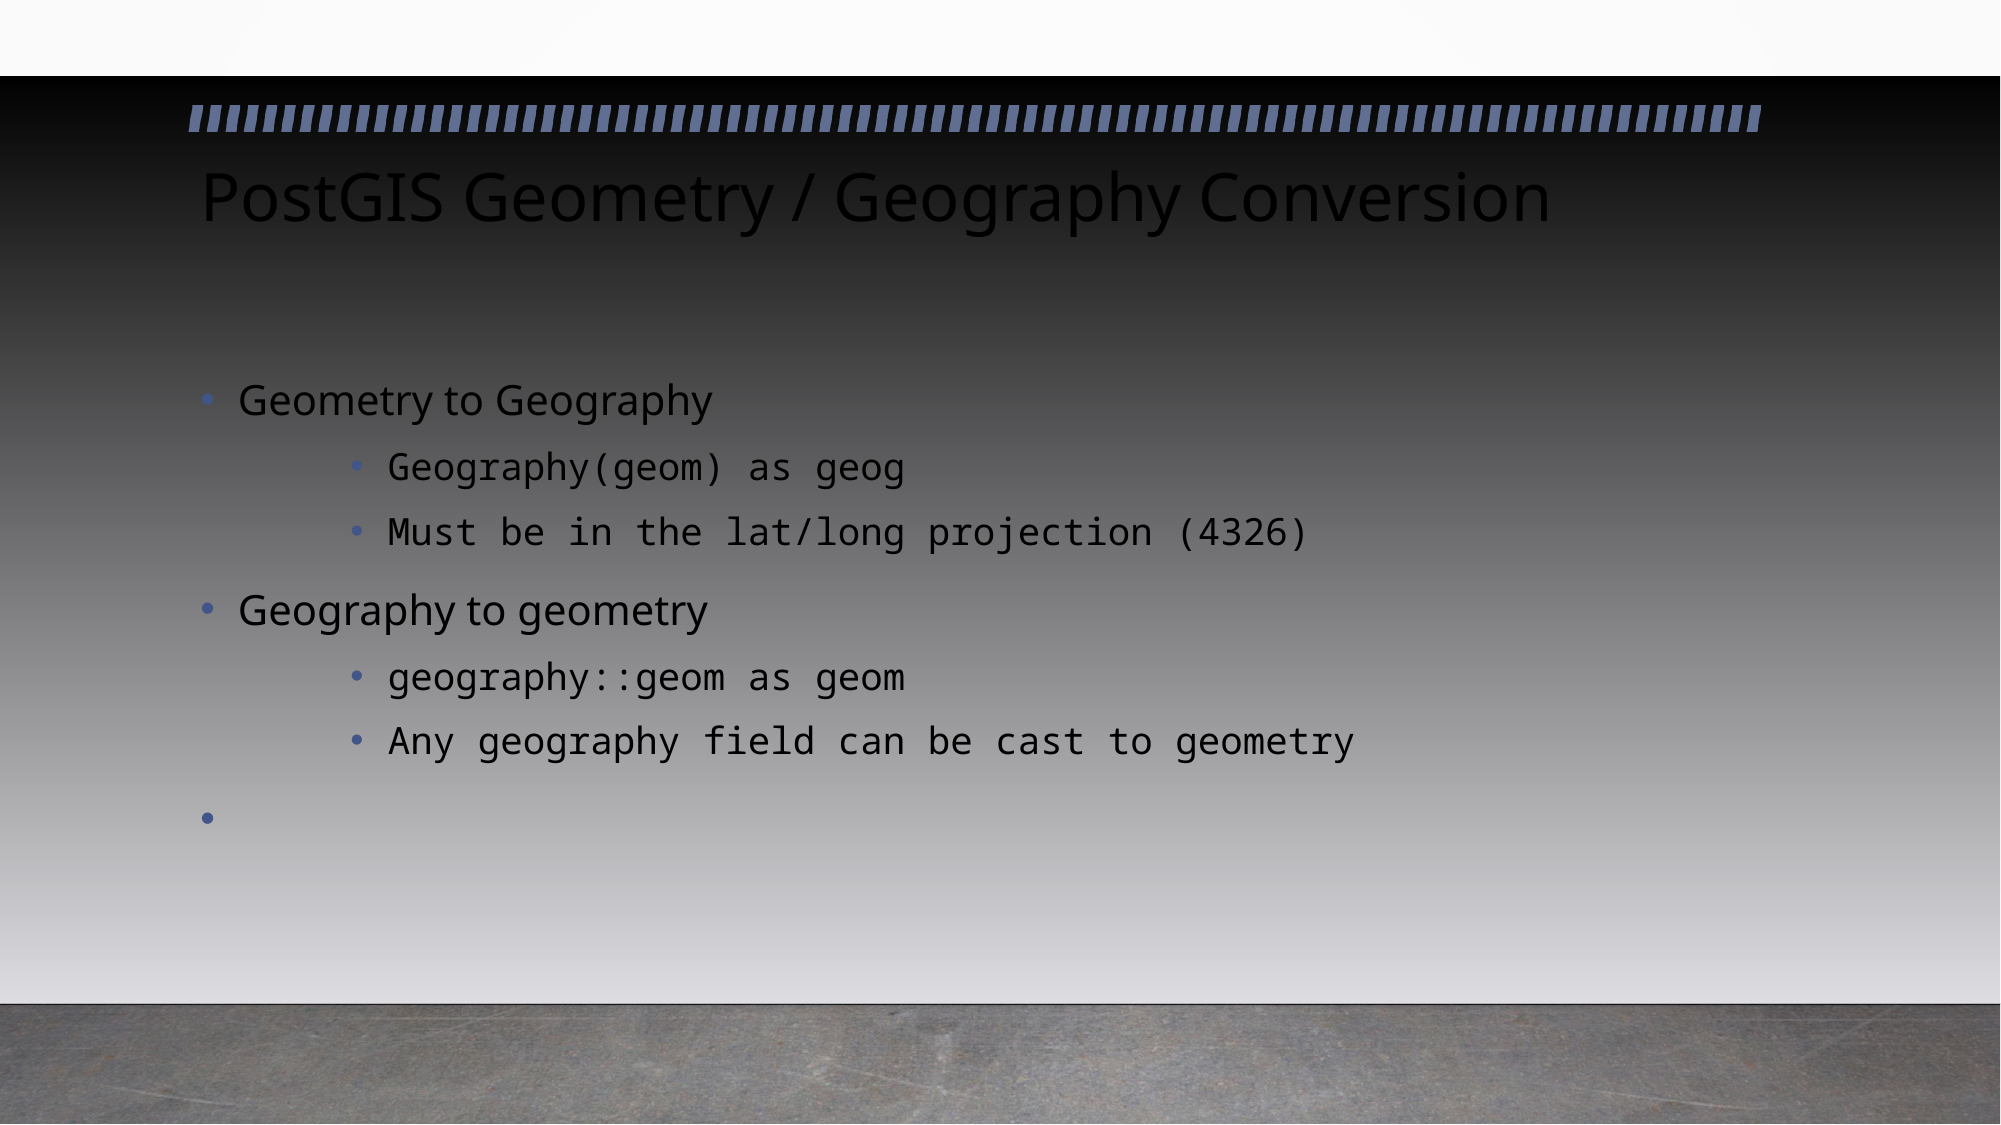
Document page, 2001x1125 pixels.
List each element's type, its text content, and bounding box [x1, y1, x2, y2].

title PostGIS Geometry / Geography Conversion [185, 156, 1761, 329]
list Geometry to Geography Geography(geom) as geog Must be in the lat/long projection (4326) Geography to geometry geography::geom as geom Any geography field can be cast to geometry [185, 356, 1761, 897]
